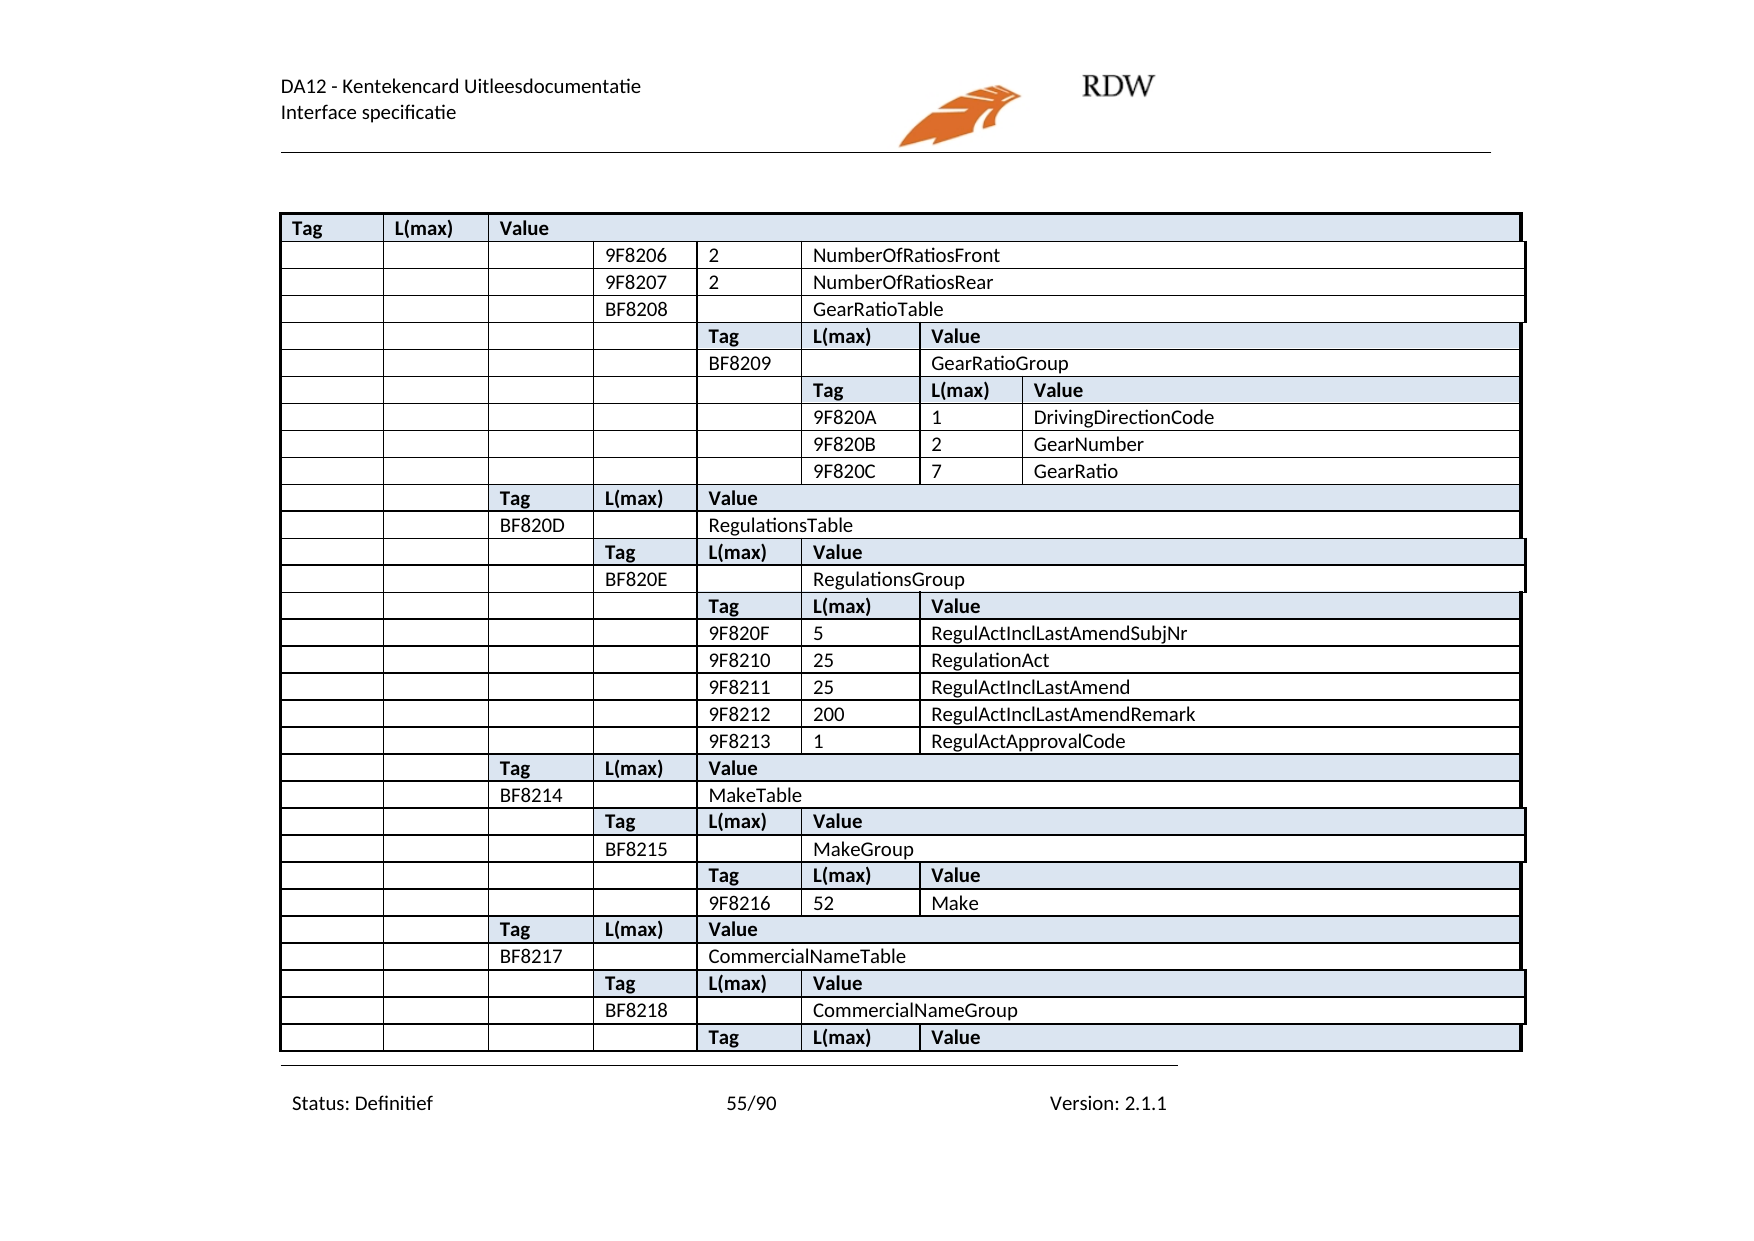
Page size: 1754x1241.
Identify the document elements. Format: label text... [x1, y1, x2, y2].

table_cell 2 [921, 431, 1022, 456]
table_cell [282, 647, 383, 672]
table_cell [594, 593, 696, 618]
table_cell [1529, 591, 1533, 618]
table_cell [1525, 403, 1529, 429]
table_cell BF8208 [594, 296, 696, 322]
table_cell [489, 620, 593, 645]
table_cell [489, 890, 593, 915]
table_cell [594, 458, 696, 483]
table_cell [1529, 349, 1533, 376]
table_cell [384, 836, 488, 861]
table_cell [1529, 403, 1533, 429]
table_cell 9F8212 [698, 701, 801, 726]
table_cell [698, 458, 801, 483]
table_cell [1525, 672, 1529, 699]
table_cell [282, 782, 383, 807]
table_cell [282, 998, 383, 1023]
table_cell BF8215 [594, 836, 696, 861]
table_cell [1525, 322, 1529, 348]
table_cell [1525, 1023, 1529, 1050]
table_cell [594, 512, 696, 537]
table_cell 1 [921, 404, 1022, 429]
table_cell GearNumber [1023, 431, 1519, 456]
table_cell [282, 917, 383, 942]
table_cell [1525, 349, 1529, 376]
table_cell [594, 890, 696, 915]
table_cell 7 [921, 458, 1022, 483]
table_cell CommercialNameTable [698, 944, 1519, 969]
table_cell [594, 944, 696, 969]
table_cell Tag [802, 377, 919, 402]
table_cell 9F8211 [698, 674, 801, 699]
table_cell [282, 593, 383, 618]
table_cell [282, 404, 383, 429]
table_cell [1525, 699, 1529, 726]
table_cell GearRatio [1023, 458, 1519, 483]
table_cell [698, 566, 801, 591]
table_cell [384, 755, 488, 780]
table_cell [384, 782, 488, 807]
table_cell [384, 242, 488, 268]
table_cell [1529, 618, 1533, 645]
table_cell 9F8206 [594, 242, 696, 268]
table_cell L(max) [802, 323, 919, 348]
table_cell [489, 674, 593, 699]
table_cell [282, 728, 383, 753]
table_cell [282, 890, 383, 915]
table_cell [282, 566, 383, 591]
table_cell [489, 377, 593, 402]
table_cell [282, 620, 383, 645]
table_cell [1529, 888, 1533, 915]
table_cell BF820E [594, 566, 696, 591]
table_cell RegulActInclLastAmend [921, 674, 1519, 699]
table_cell [489, 701, 593, 726]
table_cell [282, 539, 383, 564]
table_cell BF8218 [594, 998, 696, 1023]
table_cell RegulActInclLastAmendSubjNr [921, 620, 1519, 645]
table_cell [489, 404, 593, 429]
table_cell [384, 863, 488, 888]
table_cell Make [921, 890, 1519, 915]
table_cell [282, 377, 383, 402]
table_cell BF8214 [489, 782, 593, 807]
table_cell [489, 998, 593, 1023]
table_cell 9F820B [802, 431, 919, 456]
table_cell [384, 809, 488, 834]
table_cell [1529, 268, 1533, 294]
table_cell [1529, 834, 1533, 861]
table_cell [1525, 645, 1529, 672]
table_cell [698, 377, 801, 402]
table_cell [282, 836, 383, 861]
table_cell [594, 647, 696, 672]
table_cell [489, 566, 593, 591]
table_cell [1529, 996, 1533, 1023]
table_cell [698, 836, 801, 861]
table_cell L(max) [698, 971, 801, 996]
table_cell Value [921, 593, 1519, 618]
table_cell [1529, 780, 1533, 807]
table_cell [1529, 969, 1533, 996]
table_cell [384, 674, 488, 699]
table_header Value [489, 215, 1519, 241]
table_cell [489, 647, 593, 672]
table_cell [1525, 888, 1529, 915]
table_cell [384, 917, 488, 942]
table_cell [384, 458, 488, 483]
table_cell DrivingDirectionCode [1023, 404, 1519, 429]
table_cell Tag [698, 1025, 801, 1050]
table_cell [1529, 645, 1533, 672]
table_cell RegulationsTable [698, 512, 1519, 537]
table_cell [384, 539, 488, 564]
table_cell Value [802, 971, 1524, 996]
table_cell RegulActApprovalCode [921, 728, 1519, 753]
table_cell Value [698, 755, 1519, 780]
table_cell [384, 593, 488, 618]
table_cell Value [921, 863, 1519, 888]
table_cell [282, 269, 383, 294]
table_cell L(max) [594, 755, 696, 780]
table_cell CommercialNameGroup [802, 998, 1524, 1023]
table_cell [489, 242, 593, 268]
table_cell [1525, 618, 1529, 645]
table_header Tag [282, 215, 383, 241]
table_cell Value [802, 539, 1524, 564]
table_cell L(max) [594, 485, 696, 510]
table_cell [384, 269, 488, 294]
table_cell [384, 890, 488, 915]
table_cell [384, 512, 488, 537]
table_cell [1525, 753, 1529, 780]
table_header [1529, 212, 1533, 241]
table_cell 52 [802, 890, 919, 915]
table_cell Value [698, 485, 1519, 510]
table_cell [1529, 484, 1533, 510]
table_cell [384, 701, 488, 726]
table_cell Tag [698, 863, 801, 888]
table_cell [594, 674, 696, 699]
table_cell [384, 566, 488, 591]
table_cell [384, 296, 488, 322]
table_cell [489, 809, 593, 834]
table_cell [1525, 942, 1529, 969]
table_cell [1529, 376, 1533, 402]
table_cell [282, 485, 383, 510]
table_cell RegulationsGroup [802, 566, 1524, 591]
table_cell [282, 458, 383, 483]
table_cell [1529, 1023, 1533, 1050]
table_cell GearRatioGroup [921, 350, 1519, 376]
table_cell [384, 323, 488, 348]
table_cell [489, 593, 593, 618]
table_cell [1529, 456, 1533, 483]
table_cell [1529, 430, 1533, 456]
table_cell [489, 1025, 593, 1050]
table_cell [1525, 376, 1529, 402]
table_cell [384, 377, 488, 402]
table_cell 9F820C [802, 458, 919, 483]
table_cell Tag [698, 323, 801, 348]
table_cell Value [921, 1025, 1519, 1050]
table_cell L(max) [698, 539, 801, 564]
table_cell [384, 485, 488, 510]
table_cell 2 [698, 242, 801, 268]
table_cell [1525, 591, 1529, 618]
table_cell [489, 971, 593, 996]
table_cell 9F820A [802, 404, 919, 429]
table_cell [384, 431, 488, 456]
table_cell [698, 296, 801, 322]
table_cell [594, 701, 696, 726]
table_cell [282, 296, 383, 322]
table_cell [1529, 241, 1533, 268]
table_cell [282, 512, 383, 537]
table_cell [1525, 456, 1529, 483]
table_cell Value [698, 917, 1519, 942]
table_cell [282, 701, 383, 726]
table_cell [594, 863, 696, 888]
table_cell Tag [698, 593, 801, 618]
table_cell L(max) [802, 863, 919, 888]
table_cell 9F8210 [698, 647, 801, 672]
table_cell [489, 728, 593, 753]
table_cell MakeGroup [802, 836, 1524, 861]
table_cell [384, 350, 488, 376]
table_cell 200 [802, 701, 919, 726]
table_cell [489, 296, 593, 322]
table_cell [698, 998, 801, 1023]
table_header [1525, 212, 1529, 241]
table_cell Tag [594, 971, 696, 996]
table_cell 9F820F [698, 620, 801, 645]
table_cell NumberOfRatiosRear [802, 269, 1524, 294]
table_cell [282, 971, 383, 996]
table_cell [1529, 672, 1533, 699]
table_cell [489, 323, 593, 348]
table_header L(max) [384, 215, 488, 241]
table_cell [594, 620, 696, 645]
table_cell [384, 998, 488, 1023]
table_cell [1525, 726, 1529, 753]
table_cell [594, 350, 696, 376]
table_cell [282, 431, 383, 456]
table_cell 9F8216 [698, 890, 801, 915]
table_cell L(max) [802, 593, 919, 618]
table_cell [1529, 942, 1533, 969]
table_cell [282, 674, 383, 699]
table_cell [282, 755, 383, 780]
table_cell Tag [489, 755, 593, 780]
table_cell [594, 377, 696, 402]
table_cell Value [802, 809, 1524, 834]
table_cell [1529, 564, 1533, 591]
table_cell NumberOfRatiosFront [802, 242, 1524, 268]
table_cell [594, 404, 696, 429]
table_cell [489, 269, 593, 294]
table_cell [282, 863, 383, 888]
table_cell RegulActInclLastAmendRemark [921, 701, 1519, 726]
table_cell Tag [594, 539, 696, 564]
table_cell [489, 539, 593, 564]
table_cell L(max) [921, 377, 1022, 402]
table_cell L(max) [802, 1025, 919, 1050]
table_cell [1529, 538, 1533, 564]
table_cell [282, 323, 383, 348]
table_cell Tag [594, 809, 696, 834]
table_cell 9F8207 [594, 269, 696, 294]
table_cell Tag [489, 485, 593, 510]
table_cell [384, 404, 488, 429]
table_cell [1529, 295, 1533, 322]
table_cell [384, 1025, 488, 1050]
table_cell [384, 728, 488, 753]
table_cell [594, 431, 696, 456]
table_cell MakeTable [698, 782, 1519, 807]
table_cell Tag [489, 917, 593, 942]
table_cell [594, 782, 696, 807]
table_cell [1529, 322, 1533, 348]
table_cell [1529, 510, 1533, 537]
table_cell [1525, 510, 1529, 537]
table_cell Value [921, 323, 1519, 348]
table_cell [1529, 807, 1533, 834]
table_cell [594, 1025, 696, 1050]
table_cell [282, 350, 383, 376]
table_cell [594, 728, 696, 753]
table_cell [489, 431, 593, 456]
table_cell 9F8213 [698, 728, 801, 753]
table_cell [282, 944, 383, 969]
table_cell [1525, 861, 1529, 888]
table_cell [698, 404, 801, 429]
table_cell [384, 647, 488, 672]
table_cell [282, 1025, 383, 1050]
table_cell 2 [698, 269, 801, 294]
table_cell [489, 836, 593, 861]
table_cell [1529, 726, 1533, 753]
table_cell [384, 620, 488, 645]
table_cell 5 [802, 620, 919, 645]
table_cell [282, 809, 383, 834]
table_cell [1529, 861, 1533, 888]
table_cell L(max) [594, 917, 696, 942]
table_cell [384, 971, 488, 996]
table_cell L(max) [698, 809, 801, 834]
table_cell [802, 350, 919, 376]
table_cell [1529, 915, 1533, 942]
table_cell 25 [802, 674, 919, 699]
table_cell 1 [802, 728, 919, 753]
table_cell [489, 458, 593, 483]
table_cell [489, 863, 593, 888]
table_cell [1525, 915, 1529, 942]
table_cell [1529, 753, 1533, 780]
table_cell 25 [802, 647, 919, 672]
table_cell [1529, 699, 1533, 726]
table_cell [594, 323, 696, 348]
table_cell RegulationAct [921, 647, 1519, 672]
table_cell [282, 242, 383, 268]
table_cell BF820D [489, 512, 593, 537]
table_cell [1525, 430, 1529, 456]
table_cell [1525, 780, 1529, 807]
table_cell Value [1023, 377, 1519, 402]
table_cell BF8217 [489, 944, 593, 969]
table_cell [1525, 484, 1529, 510]
table_cell GearRatioTable [802, 296, 1524, 322]
table_cell [384, 944, 488, 969]
table_cell [698, 431, 801, 456]
table_cell [489, 350, 593, 376]
table_cell BF8209 [698, 350, 801, 376]
